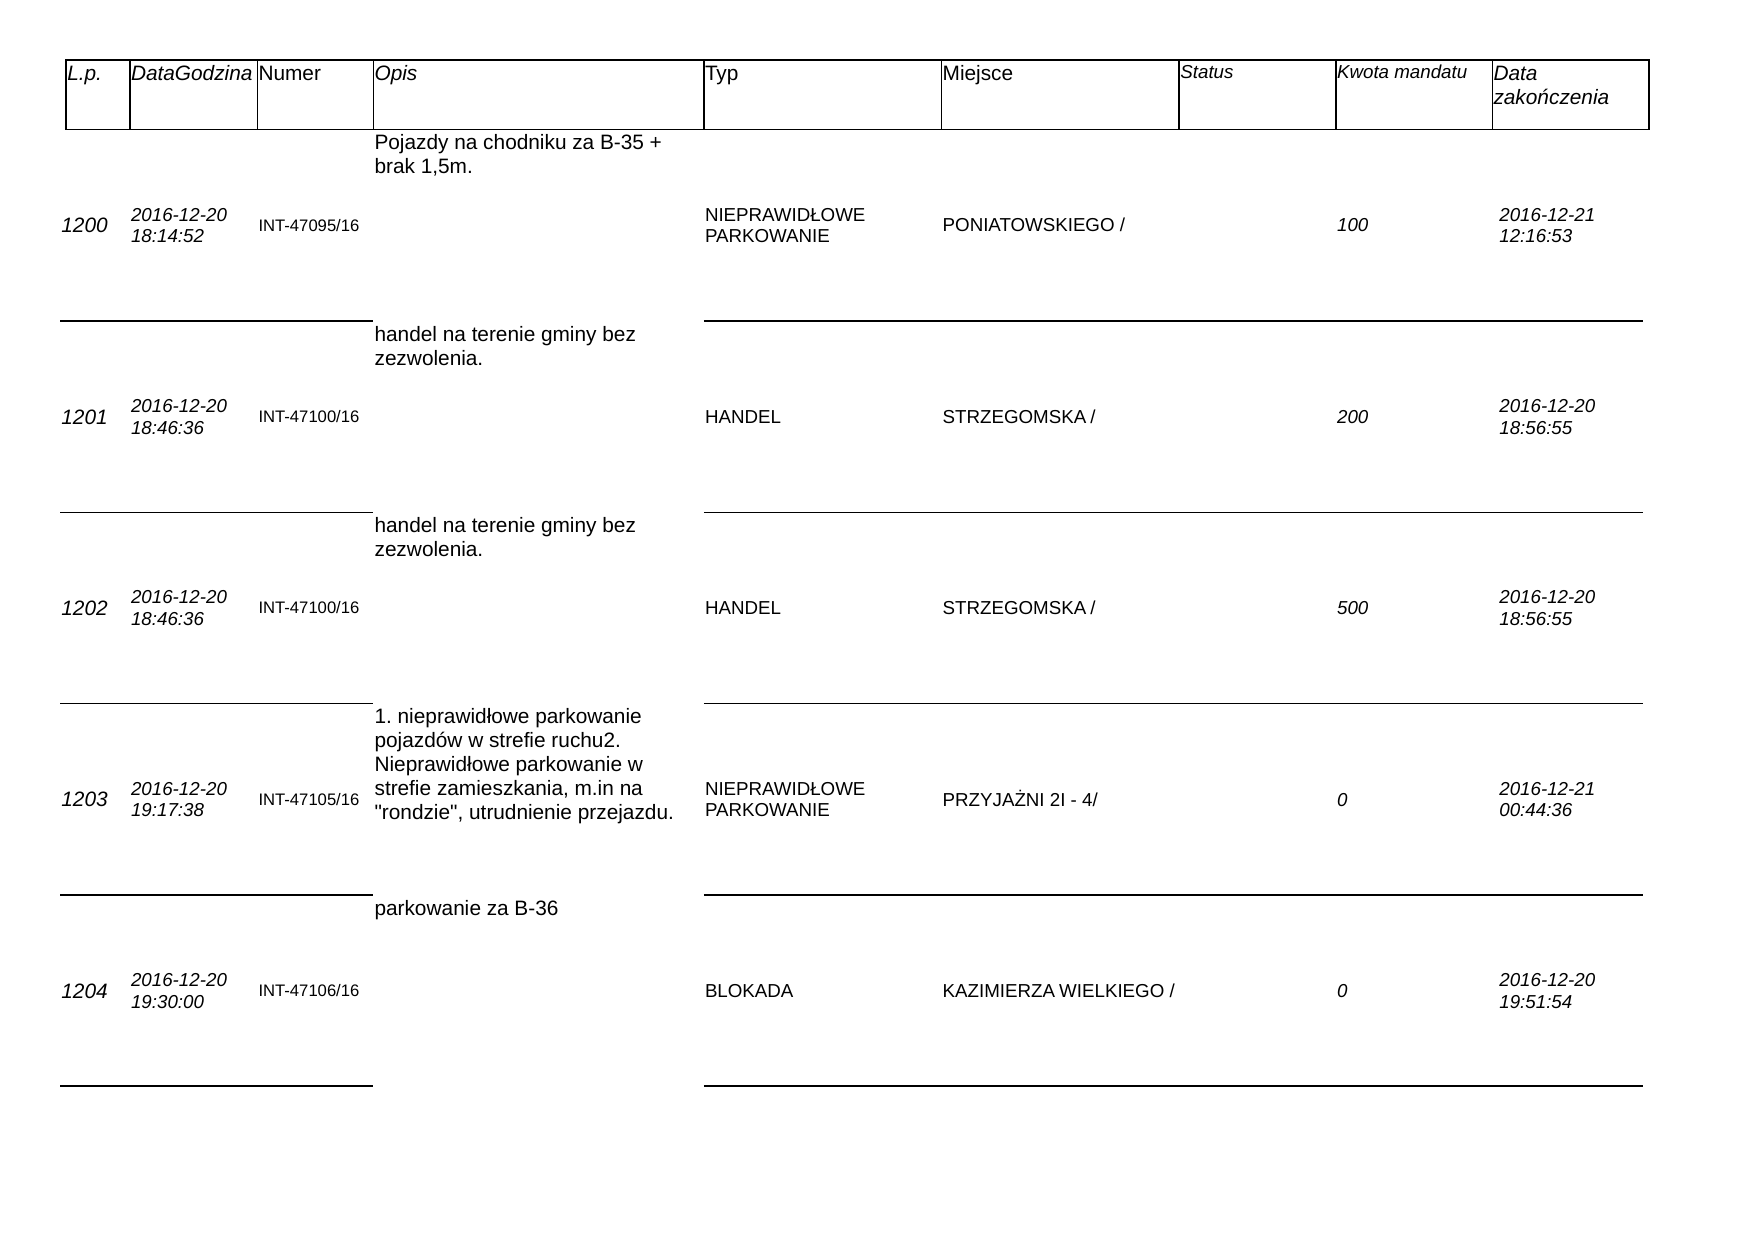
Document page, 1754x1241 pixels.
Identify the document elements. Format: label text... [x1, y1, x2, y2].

table_cell 2016-12-21 00:44:36 [1498, 704, 1643, 894]
table_cell INT-47095/16 [257, 130, 373, 320]
table_cell 2016-12-20 19:17:38 [130, 704, 257, 894]
table_cell [1643, 130, 1649, 320]
table_header [60, 59, 65, 129]
table_cell 1200 [60, 129, 130, 320]
table_cell 2016-12-21 12:16:53 [1498, 130, 1643, 320]
table_cell 200 [1336, 322, 1498, 511]
table_cell 2016-12-20 18:46:36 [130, 513, 257, 703]
table_cell Pojazdy na chodniku za B-35 + brak 1,5m. [373, 130, 704, 320]
table_cell 100 [1336, 130, 1498, 320]
table_cell 0 [1336, 704, 1498, 894]
table_header L.p. [67, 61, 129, 129]
table_header Data zakończenia [1493, 61, 1648, 129]
table_header Opis [374, 61, 703, 129]
table_cell [1643, 703, 1649, 894]
table_cell [1179, 130, 1336, 320]
table_cell [1643, 894, 1649, 1085]
table_header Status [1180, 61, 1335, 129]
table_cell 0 [1336, 896, 1498, 1085]
table_header DataGodzina [131, 61, 257, 129]
table_cell [1179, 322, 1336, 511]
table_cell STRZEGOMSKA / [941, 322, 1179, 511]
table_cell NIEPRAWIDŁOWE PARKOWANIE [704, 130, 941, 320]
table_cell INT-47106/16 [257, 896, 373, 1085]
table_header Typ [705, 61, 941, 129]
table_cell 1204 [60, 896, 130, 1085]
table_cell parkowanie za B-36 [373, 894, 704, 1085]
table_cell 2016-12-20 19:51:54 [1498, 896, 1643, 1085]
table_cell [1179, 704, 1336, 894]
table_cell [1643, 320, 1649, 511]
table_header Numer [258, 61, 373, 129]
table_cell KAZIMIERZA WIELKIEGO / [941, 896, 1179, 1085]
table_cell INT-47100/16 [257, 322, 373, 511]
table_cell INT-47100/16 [257, 513, 373, 703]
table_cell 2016-12-20 18:46:36 [130, 322, 257, 511]
table_cell 2016-12-20 18:14:52 [130, 130, 257, 320]
table_cell 2016-12-20 18:56:55 [1498, 513, 1643, 703]
table_cell [1179, 513, 1336, 703]
table_cell 1201 [60, 322, 130, 511]
table_cell [1643, 511, 1649, 703]
table_cell BLOKADA [704, 896, 941, 1085]
table_cell 2016-12-20 19:30:00 [130, 896, 257, 1085]
table_cell PRZYJAŻNI 2I - 4/ [941, 704, 1179, 894]
table_cell STRZEGOMSKA / [941, 513, 1179, 703]
table_header Kwota mandatu [1337, 61, 1492, 129]
table_header Miejsce [942, 61, 1178, 129]
table_cell 1. nieprawidłowe parkowanie pojazdów w strefie ruchu2. Nieprawidłowe parkowanie w strefie zamieszkania, m.in na "rondzie", utrudnienie przejazdu. [373, 703, 704, 894]
table_cell NIEPRAWIDŁOWE PARKOWANIE [704, 704, 941, 894]
table_cell handel na terenie gminy bez zezwolenia. [373, 511, 704, 703]
table_cell PONIATOWSKIEGO / [941, 130, 1179, 320]
table_cell [1179, 896, 1336, 1085]
table_cell INT-47105/16 [257, 704, 373, 894]
table_cell 2016-12-20 18:56:55 [1498, 322, 1643, 511]
table_cell HANDEL [704, 322, 941, 511]
table_cell 1202 [60, 513, 130, 703]
table_cell HANDEL [704, 513, 941, 703]
table_cell 1203 [60, 704, 130, 894]
table_cell 500 [1336, 513, 1498, 703]
table_cell handel na terenie gminy bez zezwolenia. [373, 320, 704, 511]
